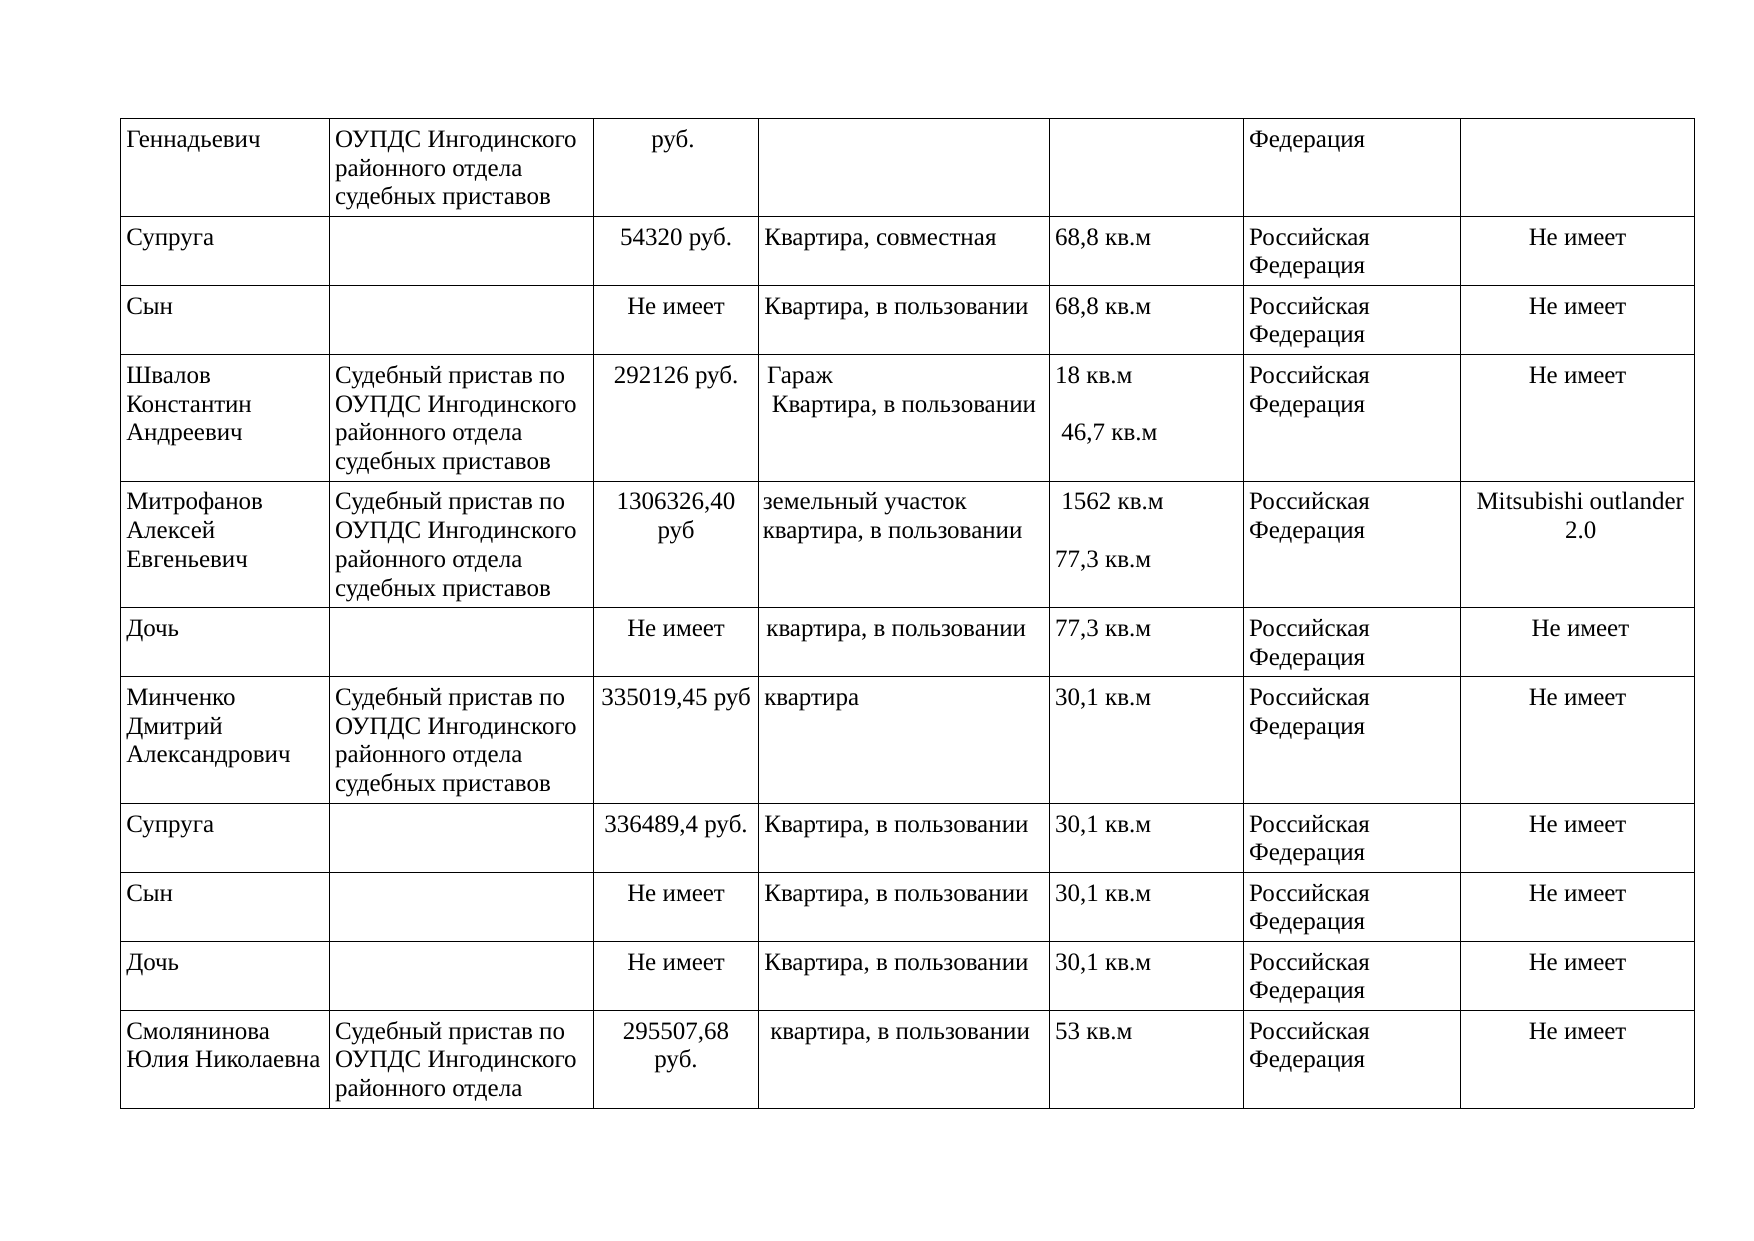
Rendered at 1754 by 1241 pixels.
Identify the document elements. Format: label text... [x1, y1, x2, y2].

table_cell Российская Федерация [1244, 804, 1460, 872]
table_cell 30,1 кв.м [1050, 804, 1243, 872]
table_cell Квартира, в пользовании [759, 286, 1049, 354]
table_cell [330, 804, 593, 872]
table_cell Минченко Дмитрий Александрович [121, 677, 329, 803]
table_cell Сын [121, 286, 329, 354]
table_cell Российская Федерация [1244, 1011, 1460, 1108]
table_cell Российская Федерация [1244, 355, 1460, 481]
table_cell Mitsubishi outlander 2.0 [1461, 482, 1694, 607]
table_cell 1562 кв.м 77,3 кв.м [1050, 482, 1243, 607]
table_cell Дочь [121, 608, 329, 676]
table_cell Российская Федерация [1244, 482, 1460, 607]
table_cell Супруга [121, 217, 329, 285]
table_cell Гараж Квартира, в пользовании [759, 355, 1049, 481]
table_cell Квартира, совместная [759, 217, 1049, 285]
table_cell [330, 217, 593, 285]
table_cell земельный участок квартира, в пользовании [759, 482, 1049, 607]
table_cell Не имеет [594, 286, 758, 354]
table_cell 292126 руб. [594, 355, 758, 481]
table_cell Не имеет [1461, 286, 1694, 354]
table_cell Судебный пристав по ОУПДС Ингодинского районного отдела судебных приставов [330, 355, 593, 481]
table_cell Смолянинова Юлия Николаевна [121, 1011, 329, 1108]
table_cell Российская Федерация [1244, 942, 1460, 1010]
table_cell 1306326,40 руб [594, 482, 758, 607]
table_cell Не имеет [1461, 355, 1694, 481]
table_cell [1461, 119, 1694, 216]
table_cell 77,3 кв.м [1050, 608, 1243, 676]
table_cell Российская Федерация [1244, 217, 1460, 285]
table_cell 53 кв.м [1050, 1011, 1243, 1108]
table_cell 68,8 кв.м [1050, 217, 1243, 285]
table_cell Не имеет [1461, 217, 1694, 285]
table_cell 30,1 кв.м [1050, 677, 1243, 803]
table_cell Судебный пристав по ОУПДС Ингодинского районного отдела [330, 1011, 593, 1108]
table_cell 336489,4 руб. [594, 804, 758, 872]
table_cell Российская Федерация [1244, 677, 1460, 803]
table_cell Дочь [121, 942, 329, 1010]
table_cell квартира [759, 677, 1049, 803]
table_cell Не имеет [1461, 1011, 1694, 1108]
table_cell квартира, в пользовании [759, 608, 1049, 676]
table_cell 18 кв.м 46,7 кв.м [1050, 355, 1243, 481]
table_cell Митрофанов Алексей Евгеньевич [121, 482, 329, 607]
table_cell Не имеет [594, 942, 758, 1010]
table_cell [330, 942, 593, 1010]
table_cell Швалов Константин Андреевич [121, 355, 329, 481]
table_cell 30,1 кв.м [1050, 942, 1243, 1010]
table_cell [330, 286, 593, 354]
table_cell Геннадьевич [121, 119, 329, 216]
table_cell Судебный пристав по ОУПДС Ингодинского районного отдела судебных приставов [330, 677, 593, 803]
table_cell ОУПДС Ингодинского районного отдела судебных приставов [330, 119, 593, 216]
table_cell Не имеет [594, 608, 758, 676]
table_cell Судебный пристав по ОУПДС Ингодинского районного отдела судебных приставов [330, 482, 593, 607]
table_cell Не имеет [594, 873, 758, 941]
table_cell 335019,45 руб [594, 677, 758, 803]
table_cell 68,8 кв.м [1050, 286, 1243, 354]
table_cell Супруга [121, 804, 329, 872]
table_cell Российская Федерация [1244, 286, 1460, 354]
table_cell Российская Федерация [1244, 873, 1460, 941]
table_cell Не имеет [1461, 677, 1694, 803]
table_cell руб. [594, 119, 758, 216]
table_cell Сын [121, 873, 329, 941]
table_cell 295507,68 руб. [594, 1011, 758, 1108]
table_cell квартира, в пользовании [759, 1011, 1049, 1108]
table_cell [330, 873, 593, 941]
table_cell 54320 руб. [594, 217, 758, 285]
table_cell Не имеет [1461, 942, 1694, 1010]
table_cell Квартира, в пользовании [759, 873, 1049, 941]
table_cell Квартира, в пользовании [759, 942, 1049, 1010]
table_cell Федерация [1244, 119, 1460, 216]
table_cell Не имеет [1461, 873, 1694, 941]
table_cell 30,1 кв.м [1050, 873, 1243, 941]
table_cell Не имеет [1461, 608, 1694, 676]
table_cell [759, 119, 1049, 216]
table_cell Российская Федерация [1244, 608, 1460, 676]
table_cell [1050, 119, 1243, 216]
table_cell Квартира, в пользовании [759, 804, 1049, 872]
table_cell Не имеет [1461, 804, 1694, 872]
table_cell [330, 608, 593, 676]
